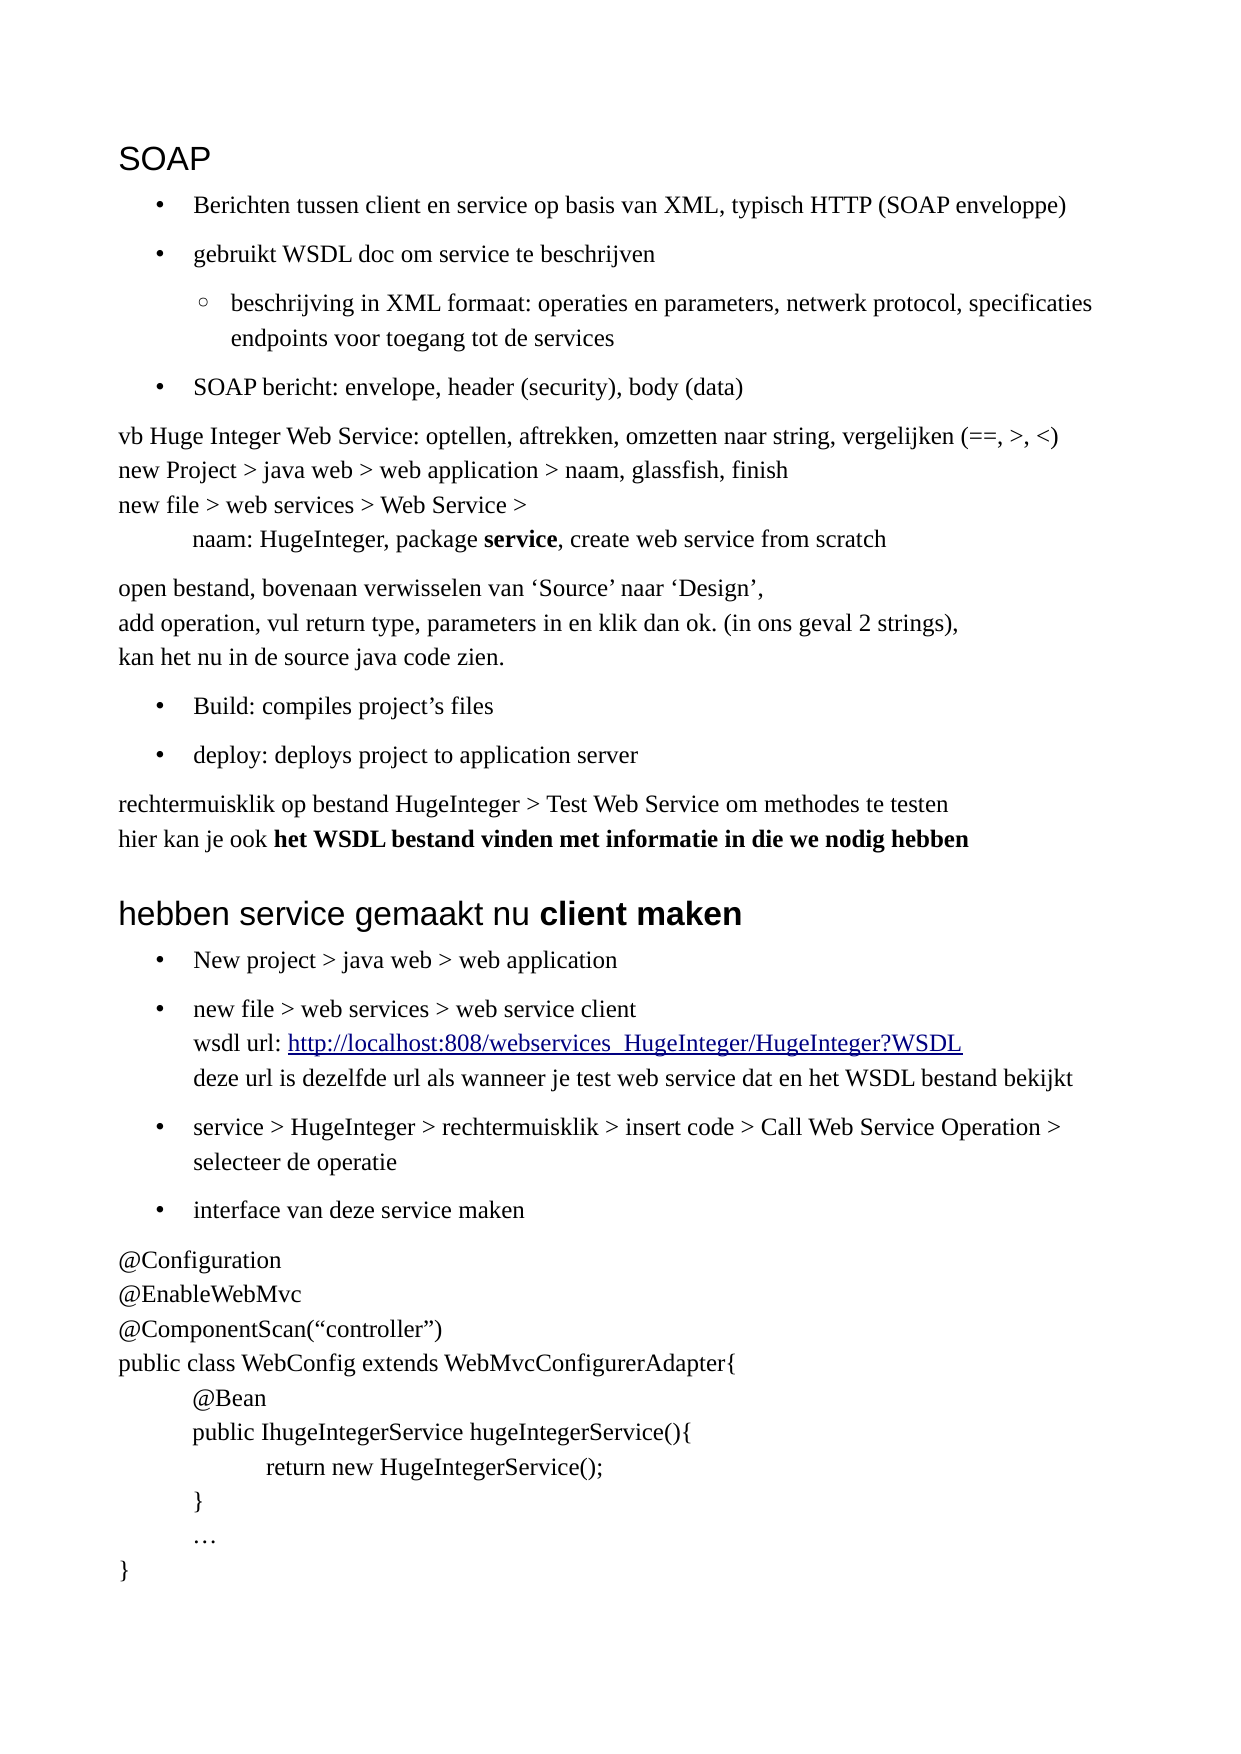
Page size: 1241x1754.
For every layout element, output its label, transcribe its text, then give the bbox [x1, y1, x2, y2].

list service > HugeInteger > rechtermuisklik > insert code > Call Web Service Operation > selecteer de operatie [156, 1112, 1122, 1175]
list SOAP bericht: envelope, header (security), body (data) [156, 372, 1122, 401]
list Build: compiles project’s files [156, 691, 1122, 720]
text rechtermuisklik op bestand HugeInteger > Test Web Service om methodes te testen hier kan je ook het WSDL bestand vinden met informatie in die we nodig hebben [118, 789, 1122, 853]
list beschrijving in XML formaat: operaties en parameters, netwerk protocol, specificaties endpoints voor toegang tot de services [193, 288, 1122, 351]
list deploy: deploys project to application server [156, 740, 1122, 769]
text open bestand, bovenaan verwisselen van ‘Source’ naar ‘Design’, add operation, vul return type, parameters in en klik dan ok. (in ons geval 2 strings), kan het nu in de source java code zien. [118, 573, 1122, 671]
subtitle SOAP [118, 139, 1122, 178]
list new file > web services > web service client wsdl url: http://localhost:808/webservices_HugeInteger/HugeInteger?WSDL deze url is dezelfde url als wanneer je test web service dat en het WSDL bestand bekijkt [156, 994, 1122, 1092]
list New project > java web > web application [156, 945, 1122, 974]
text vb Huge Integer Web Service: optellen, aftrekken, omzetten naar string, vergelijken (==, >, <) new Project > java web > web application > naam, glassfish, finish new file > web services > Web Service > naam: HugeInteger, package service, create web service from scratch [118, 421, 1122, 553]
list Berichten tussen client en service op basis van XML, typisch HTTP (SOAP enveloppe) [156, 190, 1122, 219]
text @Configuration @EnableWebMvc @ComponentScan(“controller”) public class WebConfig extends WebMvcConfigurerAdapter{ @Bean public IhugeIntegerService hugeIntegerService(){ return new HugeIntegerService(); } … } [118, 1245, 1122, 1584]
subtitle hebben service gemaakt nu client maken [118, 894, 1122, 932]
list gebruikt WSDL doc om service te beschrijven [156, 239, 1122, 268]
list interface van deze service maken [156, 1196, 1122, 1224]
